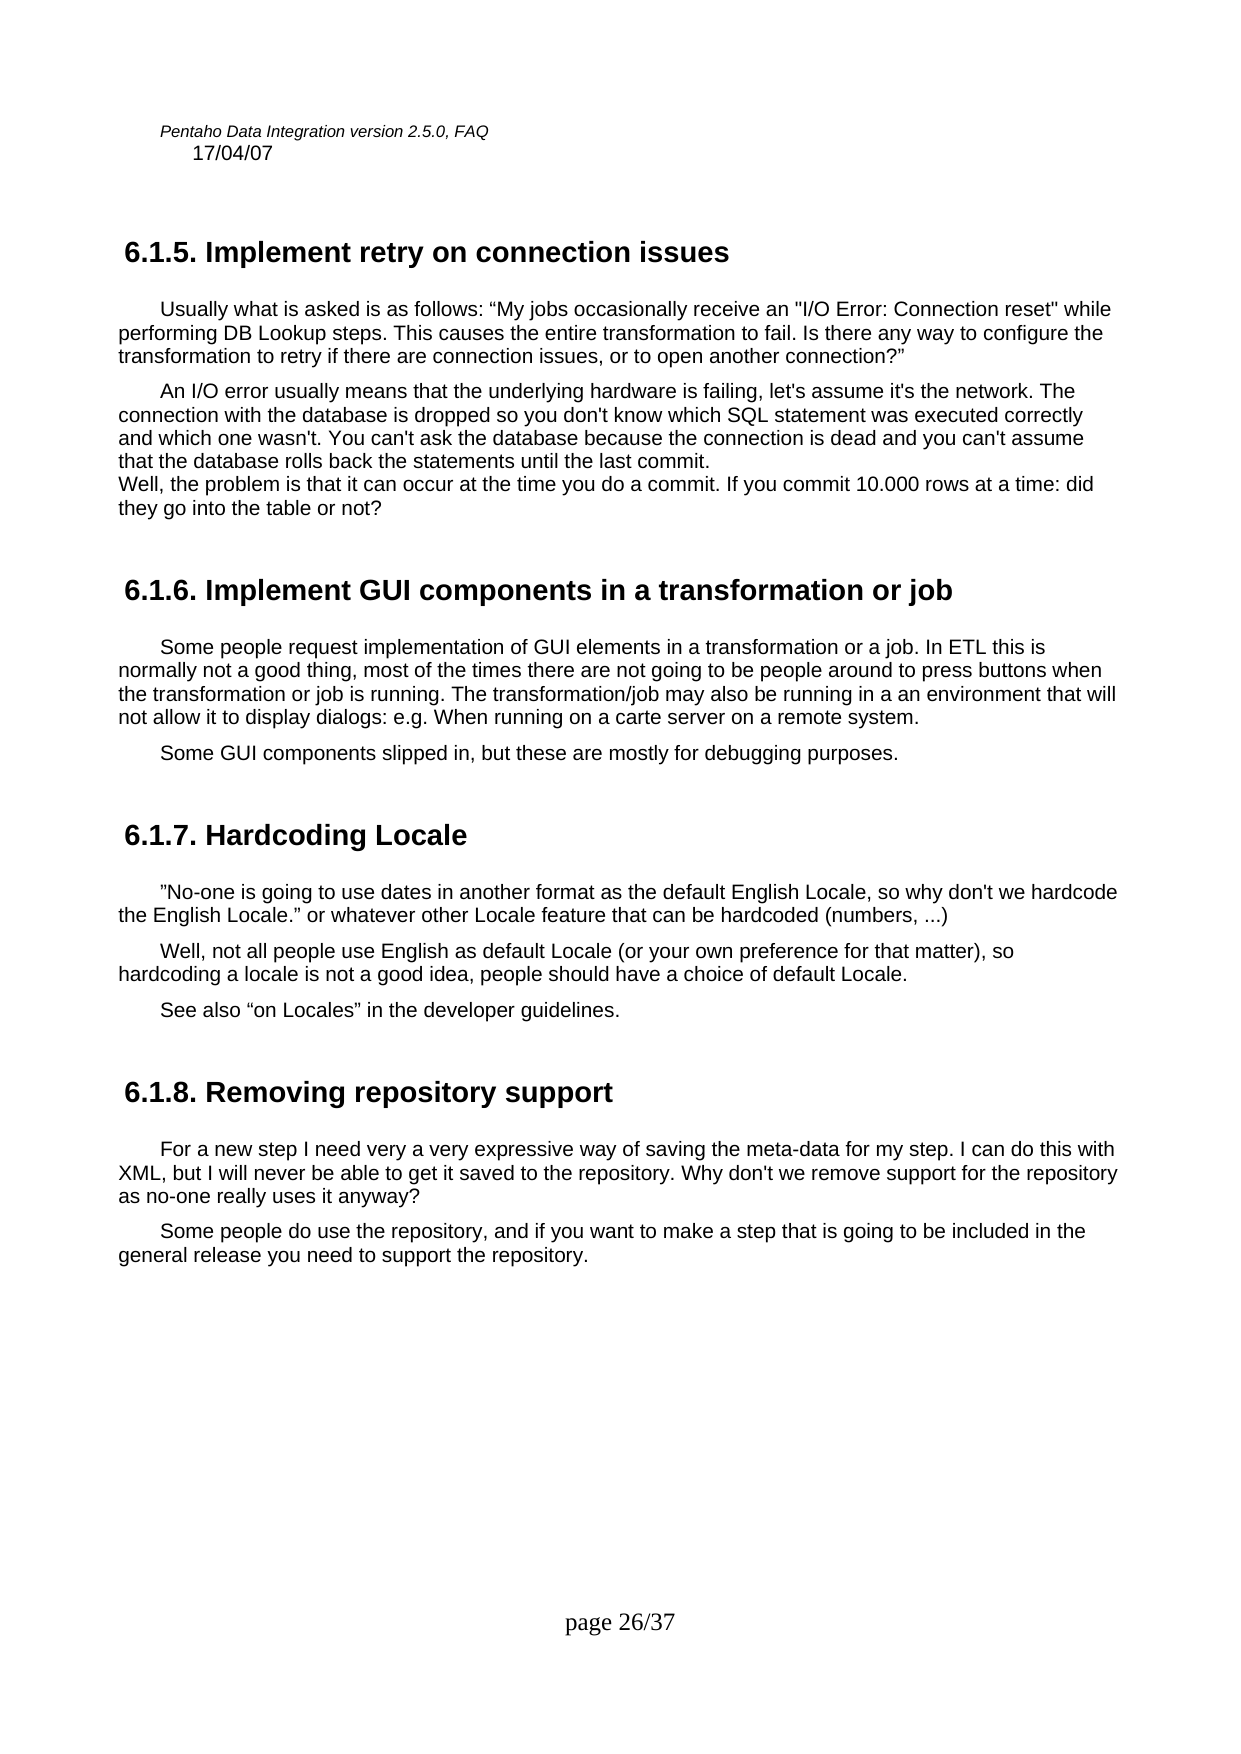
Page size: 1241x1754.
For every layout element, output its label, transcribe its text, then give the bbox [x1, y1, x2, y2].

text For a new step I need very a very expressive way of saving the meta-data for my step. I can do this with XML, but I will never be able to get it saved to the repository. Why don't we remove support for the repository as no-one really uses it anyway? [118, 1138, 1122, 1208]
subtitle Implement retry on connection issues [124, 236, 1122, 268]
subtitle Implement GUI components in a transformation or job [124, 573, 1122, 606]
text An I/O error usually means that the underlying hardware is failing, let's assume it's the network. The connection with the database is dropped so you don't know which SQL statement was executed correctly and which one wasn't. You can't ask the database because the connection is dead and you can't assume that the database rolls back the statements until the last commit. Well, the problem is that it can occur at the time you do a commit. If you commit 10.000 rows at a time: did they go into the table or not? [118, 380, 1122, 519]
subtitle Removing repository support [124, 1076, 1122, 1108]
text Some people do use the repository, and if you want to make a step that is going to be included in the general release you need to support the repository. [118, 1220, 1122, 1267]
text Usually what is asked is as follows: “My jobs occasionally receive an "I/O Error: Connection reset" while performing DB Lookup steps. This causes the entire transformation to fail. Is there any way to configure the transformation to retry if there are connection issues, or to open another connection?” [118, 298, 1122, 367]
text Some people request implementation of GUI elements in a transformation or a job. In ETL this is normally not a good thing, most of the times there are not going to be people around to press buttons when the transformation or job is running. The transformation/job may also be running in a an environment that will not allow it to display dialogs: e.g. When running on a carte server on a remote system. [118, 636, 1122, 728]
text Well, not all people use English as default Locale (or your own preference for that matter), so hardcoding a locale is not a good idea, people should have a choice of default Locale. [118, 939, 1122, 986]
text ”No-one is going to use dates in another format as the default English Locale, so why don't we hardcode the English Locale.” or whatever other Locale feature that can be hardcoded (numbers, ...) [118, 881, 1122, 927]
text See also “on Locales” in the developer guidelines. [118, 998, 1122, 1022]
subtitle Hardcoding Locale [124, 818, 1122, 851]
text Some GUI components slipped in, but these are mostly for debugging purposes. [118, 741, 1122, 764]
